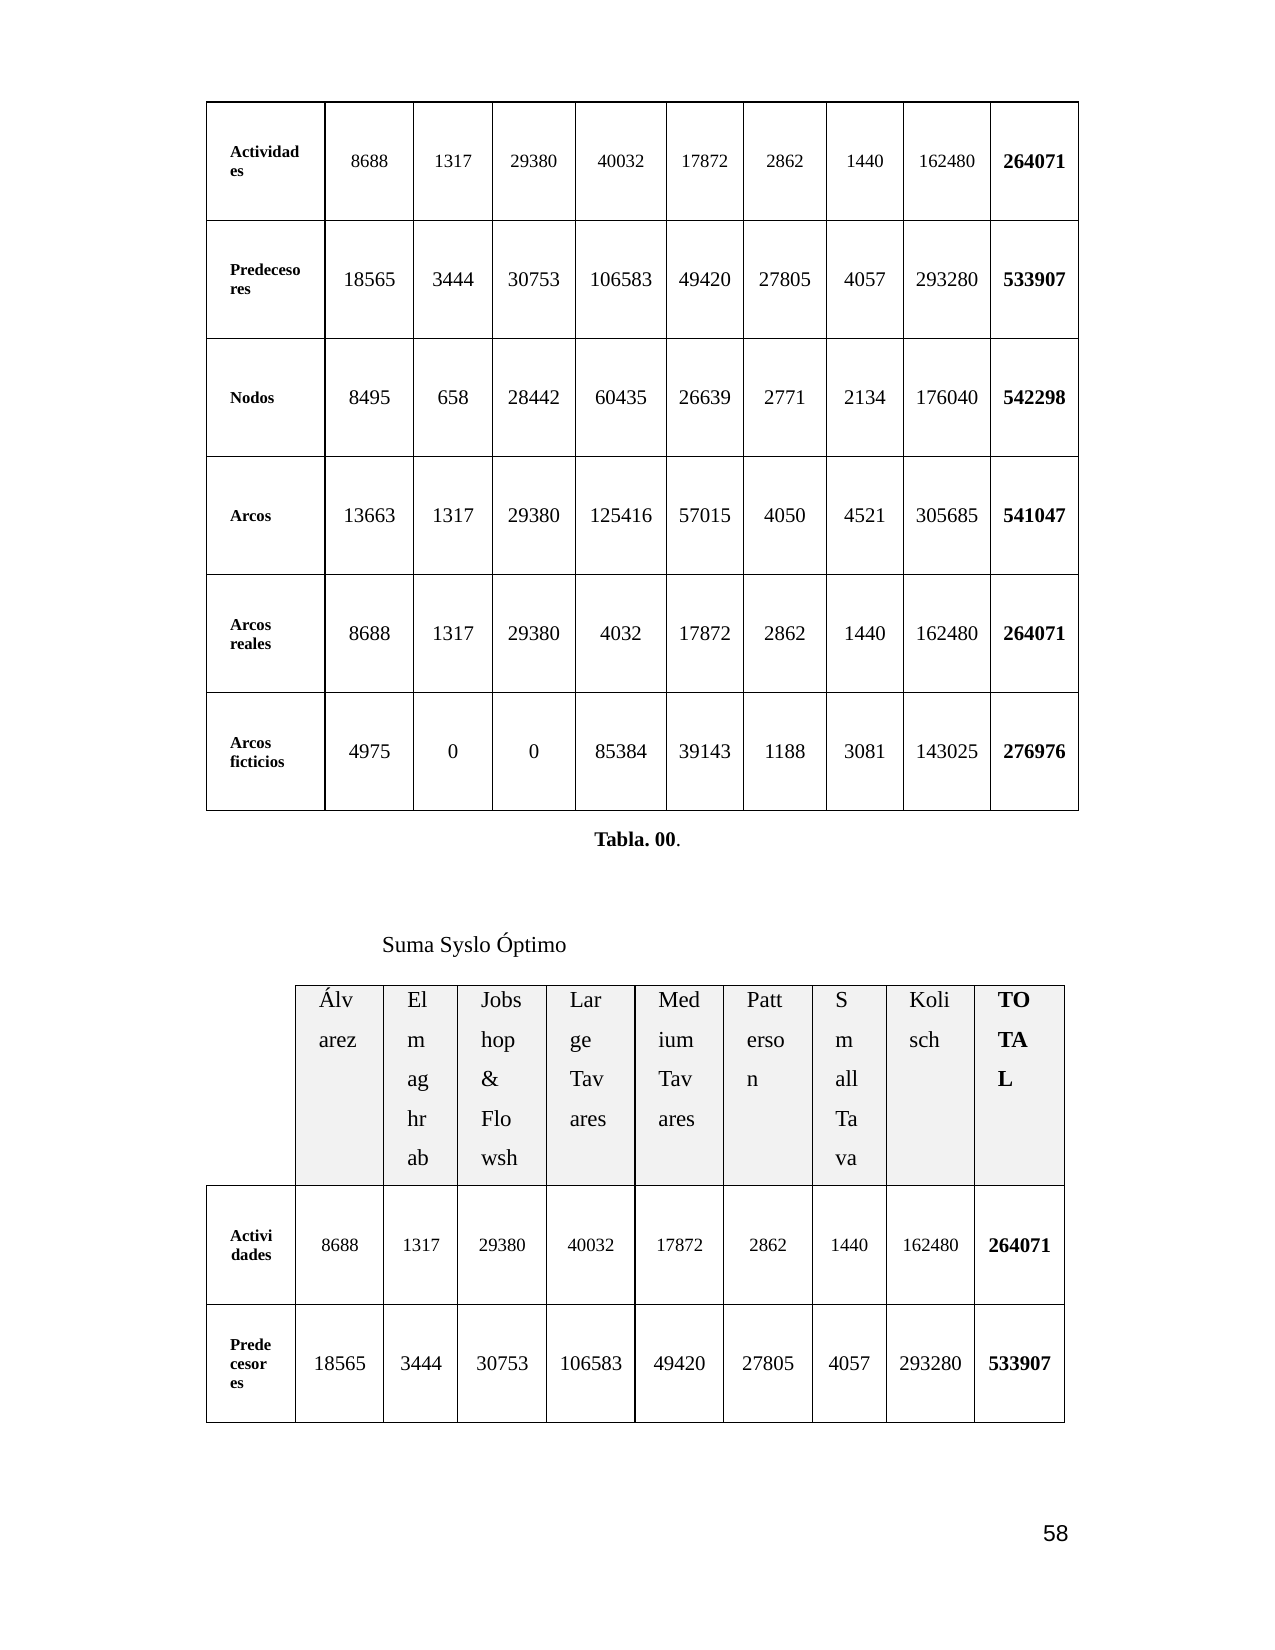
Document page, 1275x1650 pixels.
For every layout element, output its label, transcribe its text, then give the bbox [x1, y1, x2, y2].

table_cell Arcos reales [207, 575, 324, 692]
table_cell 60435 [576, 339, 666, 456]
table_cell Predecesores [207, 221, 324, 338]
table_cell 293280 [904, 221, 990, 338]
table_cell 28442 [493, 339, 575, 456]
table_cell 18565 [296, 1305, 383, 1422]
table_header [289, 931, 371, 985]
table_header [207, 931, 289, 985]
table_cell 176040 [904, 339, 990, 456]
table_cell 264071 [991, 103, 1078, 219]
text Tabla. 00. [207, 827, 1068, 851]
table_cell 57015 [667, 457, 743, 574]
table_cell 13663 [326, 457, 413, 574]
table_cell 2771 [744, 339, 826, 456]
table_cell 2862 [744, 103, 826, 219]
table_cell Jobshop & Flowshop [458, 986, 546, 1185]
table_cell 29380 [493, 457, 575, 574]
table_cell 3444 [384, 1305, 457, 1422]
table_cell 3081 [827, 693, 903, 810]
table_cell TOTAL [975, 986, 1064, 1185]
table_cell 40032 [547, 1186, 634, 1303]
table_cell 4032 [576, 575, 666, 692]
table_cell 8688 [326, 575, 413, 692]
table_cell 49420 [636, 1305, 723, 1422]
table_cell 106583 [547, 1305, 634, 1422]
table_cell Actividades [207, 1186, 295, 1303]
table_cell 30753 [493, 221, 575, 338]
table_cell 39143 [667, 693, 743, 810]
table_cell 27805 [724, 1305, 812, 1422]
table_cell 2134 [827, 339, 903, 456]
table_cell 542298 [991, 339, 1078, 456]
table_cell [207, 985, 295, 1185]
table_cell 276976 [991, 693, 1078, 810]
table_cell 29380 [493, 103, 575, 219]
table_cell 17872 [667, 103, 743, 219]
table_cell 1317 [384, 1186, 457, 1303]
table_cell 106583 [576, 221, 666, 338]
table_cell 2862 [744, 575, 826, 692]
table_cell 162480 [904, 575, 990, 692]
table_cell 4050 [744, 457, 826, 574]
table_cell 8495 [326, 339, 413, 456]
table_cell Arcos [207, 457, 324, 574]
table_cell 143025 [904, 693, 990, 810]
table_cell Álvarez [296, 986, 383, 1185]
table_cell 4057 [827, 221, 903, 338]
table_cell 4521 [827, 457, 903, 574]
table_cell 293280 [887, 1305, 974, 1422]
table_cell 3444 [414, 221, 492, 338]
table_cell 8688 [326, 103, 413, 219]
table_cell 49420 [667, 221, 743, 338]
table_cell 264071 [975, 1186, 1064, 1303]
table_cell Medium Tavares [636, 986, 723, 1185]
table_cell 1317 [414, 103, 492, 219]
table_cell 533907 [975, 1305, 1064, 1422]
table_cell 0 [493, 693, 575, 810]
table_cell 162480 [887, 1186, 974, 1303]
table_cell 4057 [813, 1305, 886, 1422]
table_cell Predecesores [207, 1305, 295, 1422]
table_cell 305685 [904, 457, 990, 574]
table_cell 29380 [493, 575, 575, 692]
table_cell 2862 [724, 1186, 812, 1303]
table_cell 541047 [991, 457, 1078, 574]
table_cell 29380 [458, 1186, 546, 1303]
table_cell 26639 [667, 339, 743, 456]
table_cell Elmaghraby [384, 986, 457, 1185]
table_cell 85384 [576, 693, 666, 810]
table_cell 30753 [458, 1305, 546, 1422]
table_cell 17872 [636, 1186, 723, 1303]
table_cell 1440 [827, 103, 903, 219]
table_cell 1188 [744, 693, 826, 810]
table_cell 1440 [813, 1186, 886, 1303]
table_cell 18565 [326, 221, 413, 338]
table_cell Actividades [207, 103, 324, 219]
table_cell Patterson [724, 986, 812, 1185]
table_header [975, 931, 1064, 985]
table_cell 8688 [296, 1186, 383, 1303]
table_cell 125416 [576, 457, 666, 574]
table_cell 40032 [576, 103, 666, 219]
table_cell Kolisch [887, 986, 974, 1185]
table_cell 533907 [991, 221, 1078, 338]
table_cell 162480 [904, 103, 990, 219]
table_cell 1440 [827, 575, 903, 692]
table_cell 4975 [326, 693, 413, 810]
table_cell 17872 [667, 575, 743, 692]
table_cell 1317 [414, 575, 492, 692]
table_cell Large Tavares [547, 986, 634, 1185]
table_cell 27805 [744, 221, 826, 338]
table_cell Arcos ficticios [207, 693, 324, 810]
table_cell 658 [414, 339, 492, 456]
table_cell Nodos [207, 339, 324, 456]
table_cell 264071 [991, 575, 1078, 692]
table_header Suma Syslo Óptimo [371, 931, 974, 985]
table_cell 1317 [414, 457, 492, 574]
table_cell 0 [414, 693, 492, 810]
table_cell Small Tavares [813, 986, 886, 1185]
